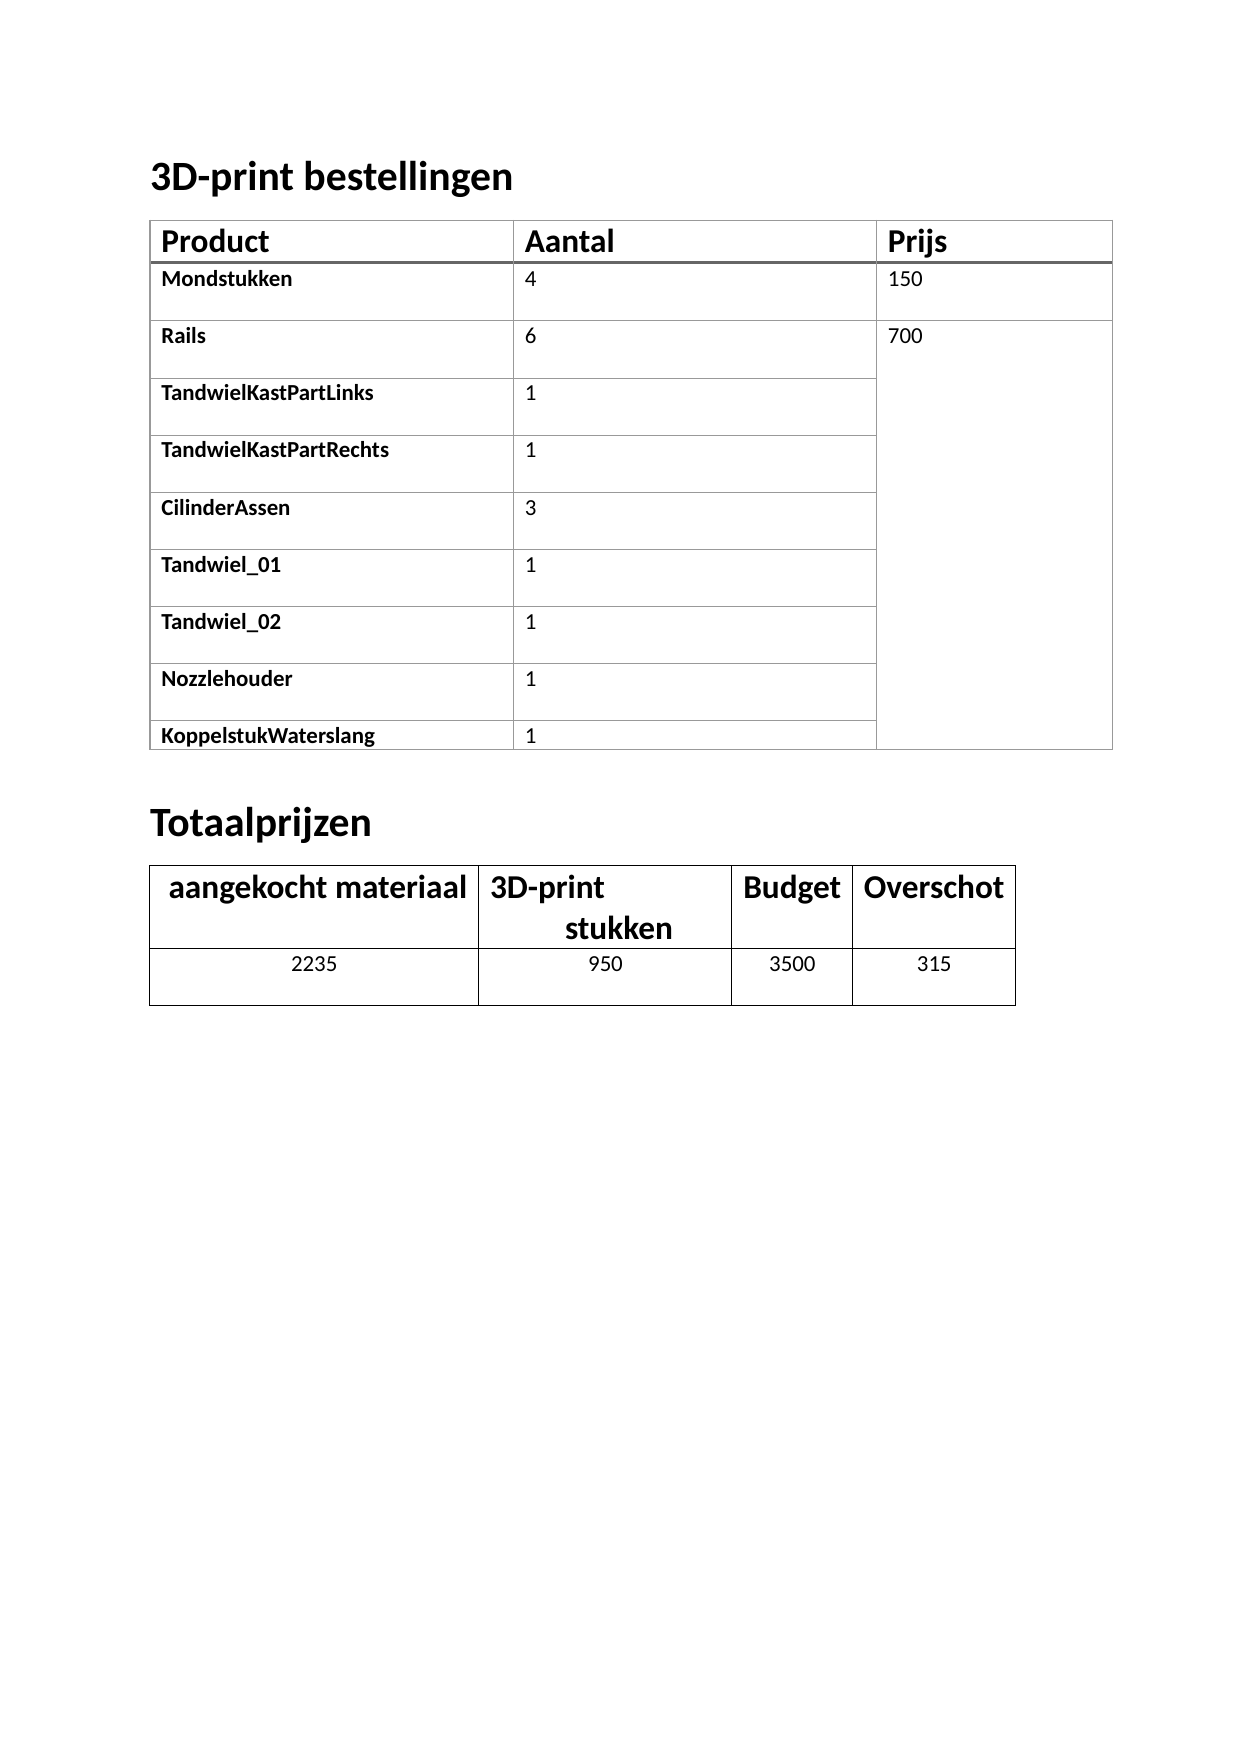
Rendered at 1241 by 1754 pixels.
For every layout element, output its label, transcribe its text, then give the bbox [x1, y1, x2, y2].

table_header Product [151, 221, 513, 261]
text 3D-print bestellingen [150, 150, 1090, 201]
table_header Budget [732, 866, 852, 948]
table_cell 1 [514, 607, 876, 663]
table_cell 700 [877, 321, 1112, 749]
table_cell 6 [514, 321, 876, 377]
table_cell 2235 [150, 949, 478, 1005]
table_cell Mondstukken [151, 264, 513, 320]
table_cell KoppelstukWaterslang [151, 721, 513, 749]
table_header Aantal [514, 221, 876, 261]
table_cell 1 [514, 436, 876, 492]
text Totaalprijzen [150, 796, 1090, 847]
table_cell TandwielKastPartRechts [151, 436, 513, 492]
table_cell 1 [514, 379, 876, 434]
table_cell Tandwiel_02 [151, 607, 513, 663]
table_cell 1 [514, 721, 876, 749]
table_cell Nozzlehouder [151, 664, 513, 720]
table_cell 950 [479, 949, 731, 1005]
table_cell 3500 [732, 949, 852, 1005]
table_cell TandwielKastPartLinks [151, 379, 513, 434]
table_cell Tandwiel_01 [151, 550, 513, 606]
table_cell 1 [514, 550, 876, 606]
table_header 3D-print stukken [479, 866, 731, 948]
table_header aangekocht materiaal [150, 866, 478, 948]
table_cell 150 [877, 264, 1112, 320]
table_cell CilinderAssen [151, 493, 513, 549]
table_cell 4 [514, 264, 876, 320]
table_cell 3 [514, 493, 876, 549]
table_header Prijs [877, 221, 1112, 261]
table_cell 1 [514, 664, 876, 720]
table_cell Rails [151, 321, 513, 377]
table_header Overschot [853, 866, 1015, 948]
table_cell 315 [853, 949, 1015, 1005]
